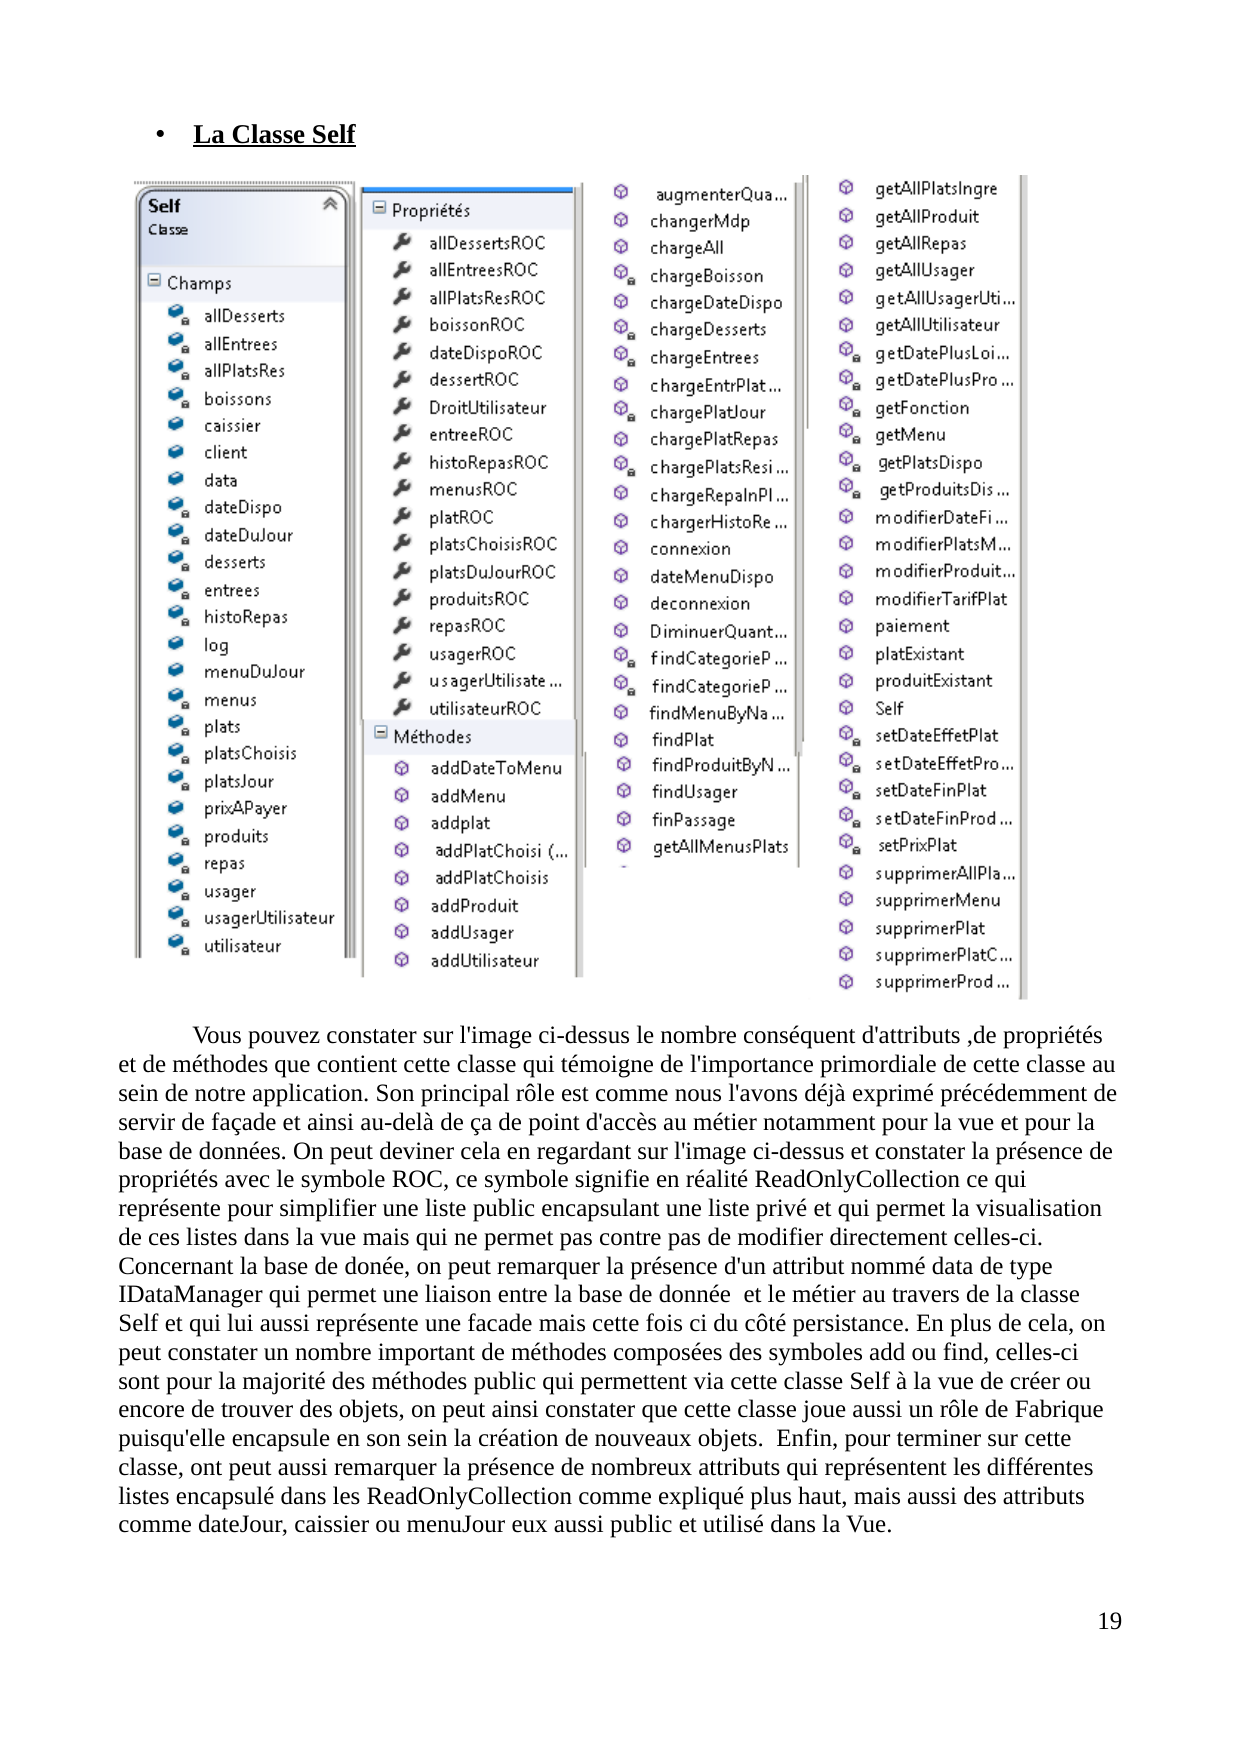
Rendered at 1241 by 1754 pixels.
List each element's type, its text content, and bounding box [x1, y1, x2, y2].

list La Classe Self [156, 118, 1122, 149]
text Vous pouvez constater sur l'image ci-dessus le nombre conséquent d'attributs ,de propriétés et de méthodes que contient cette classe qui témoigne de l'importance primordiale de cette classe au sein de notre application. Son principal rôle est comme nous l'avons déjà exprimé précédemment de servir de façade et ainsi au-delà de ça de point d'accès au métier notamment pour la vue et pour la base de données. On peut deviner cela en regardant sur l'image ci-dessus et constater la présence de propriétés avec le symbole ROC, ce symbole signifie en réalité ReadOnlyCollection ce qui représente pour simplifier une liste public encapsulant une liste privé et qui permet la visualisation de ces listes dans la vue mais qui ne permet pas contre pas de modifier directement celles-ci. Concernant la base de donée, on peut remarquer la présence d'un attribut nommé data de type IDataManager qui permet une liaison entre la base de donnée et le métier au travers de la classe Self et qui lui aussi représente une facade mais cette fois ci du côté persistance. En plus de cela, on peut constater un nombre important de méthodes composées des symboles add ou find, celles-ci sont pour la majorité des méthodes public qui permettent via cette classe Self à la vue de créer ou encore de trouver des objets, on peut ainsi constater que cette classe joue aussi un rôle de Fabrique puisqu'elle encapsule en son sein la création de nouveaux objets. Enfin, pour terminer sur cette classe, ont peut aussi remarquer la présence de nombreux attributs qui représentent les différentes listes encapsulé dans les ReadOnlyCollection comme expliqué plus haut, mais aussi des attributs comme dateJour, caissier ou menuJour eux aussi public et utilisé dans la Vue. [118, 149, 1122, 1538]
picture [133, 175, 1056, 1019]
